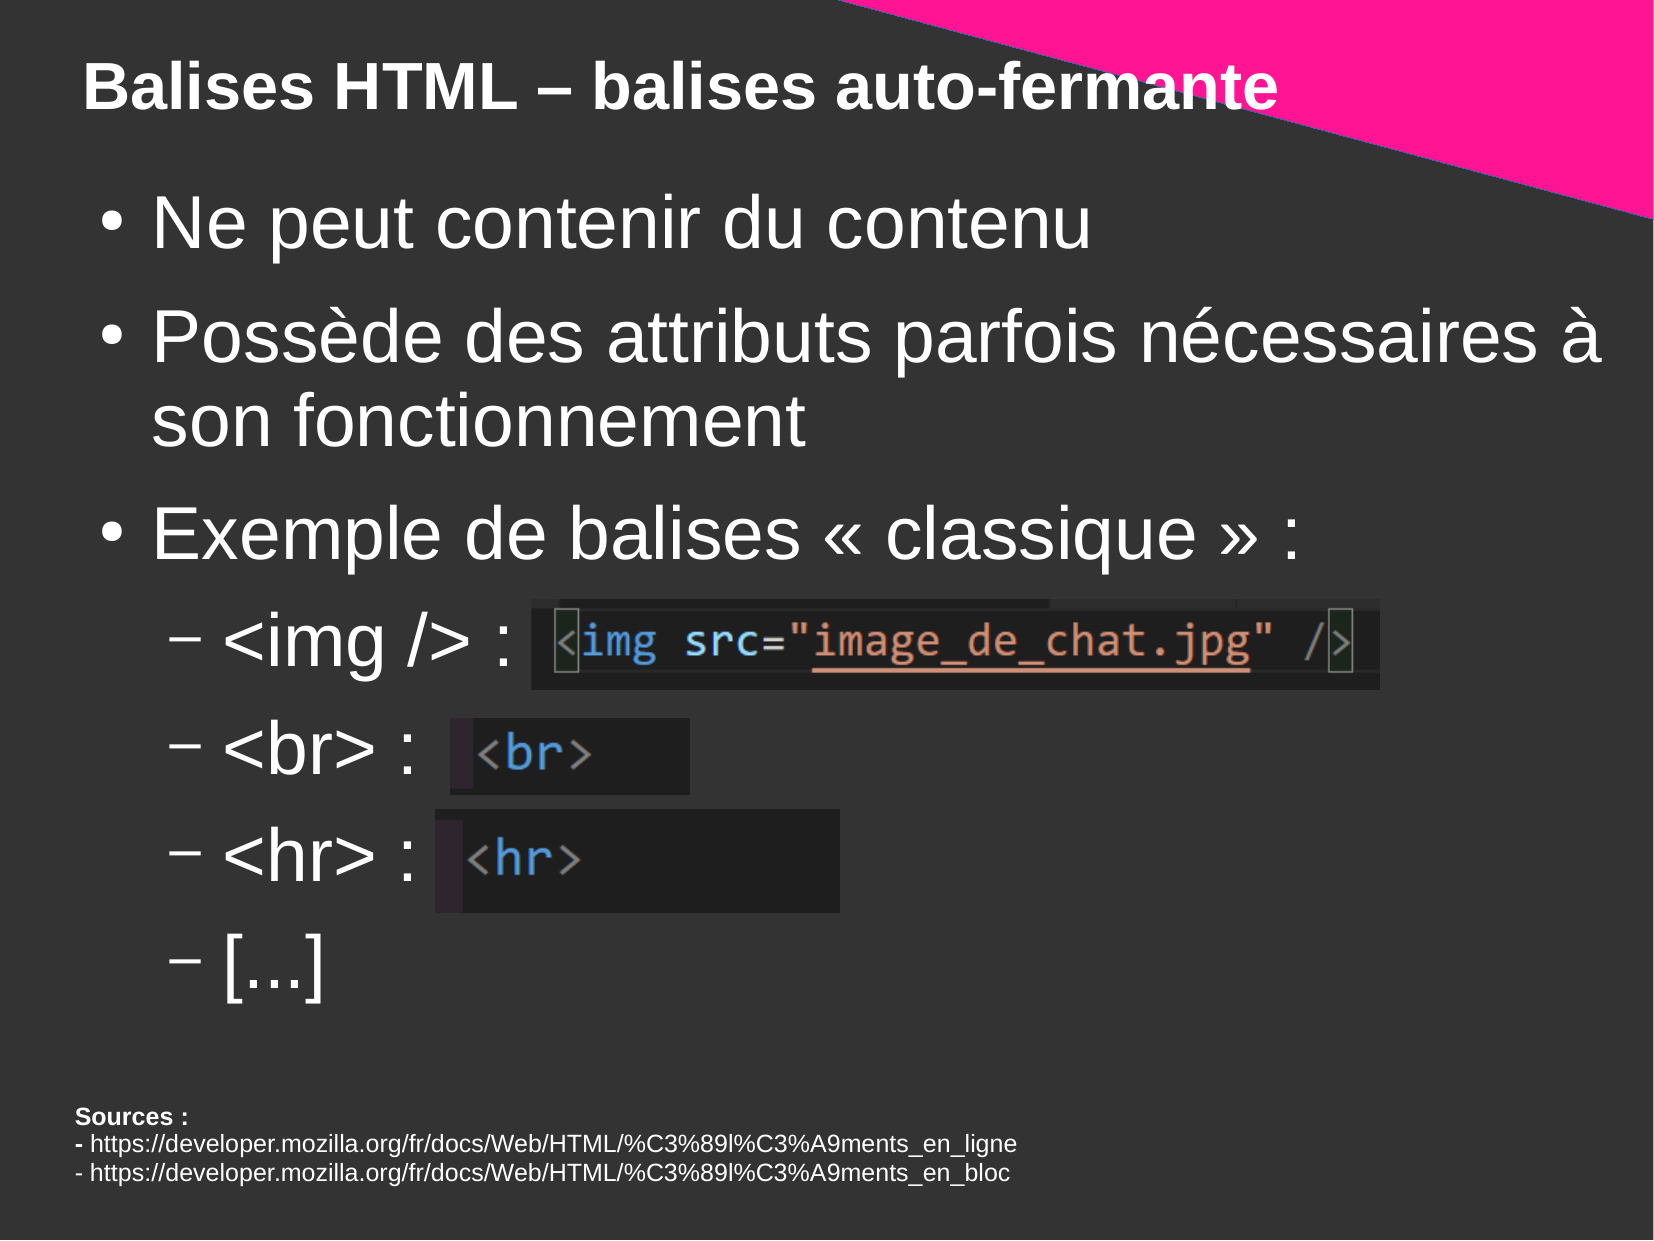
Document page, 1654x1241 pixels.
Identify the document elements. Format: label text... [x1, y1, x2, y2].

title Balises HTML – balises auto-fermante [82, 49, 1571, 162]
text_box Sources : - https://developer.mozilla.org/fr/docs/Web/HTML/%C3%89l%C3%A9ments_en_ligne - https://developer.mozilla.org/fr/docs/Web/HTML/%C3%89l%C3%A9ments_en_bloc [59, 1094, 1546, 1227]
picture [450, 718, 690, 795]
picture [435, 809, 840, 914]
picture [531, 599, 1380, 690]
text_box [838, 0, 1654, 220]
list Ne peut contenir du contenu Possède des attributs parfois nécessaires à son fonctionnement Exemple de balises « classique » : <img /> : <br> : <hr> : [...] [80, 180, 1620, 1035]
